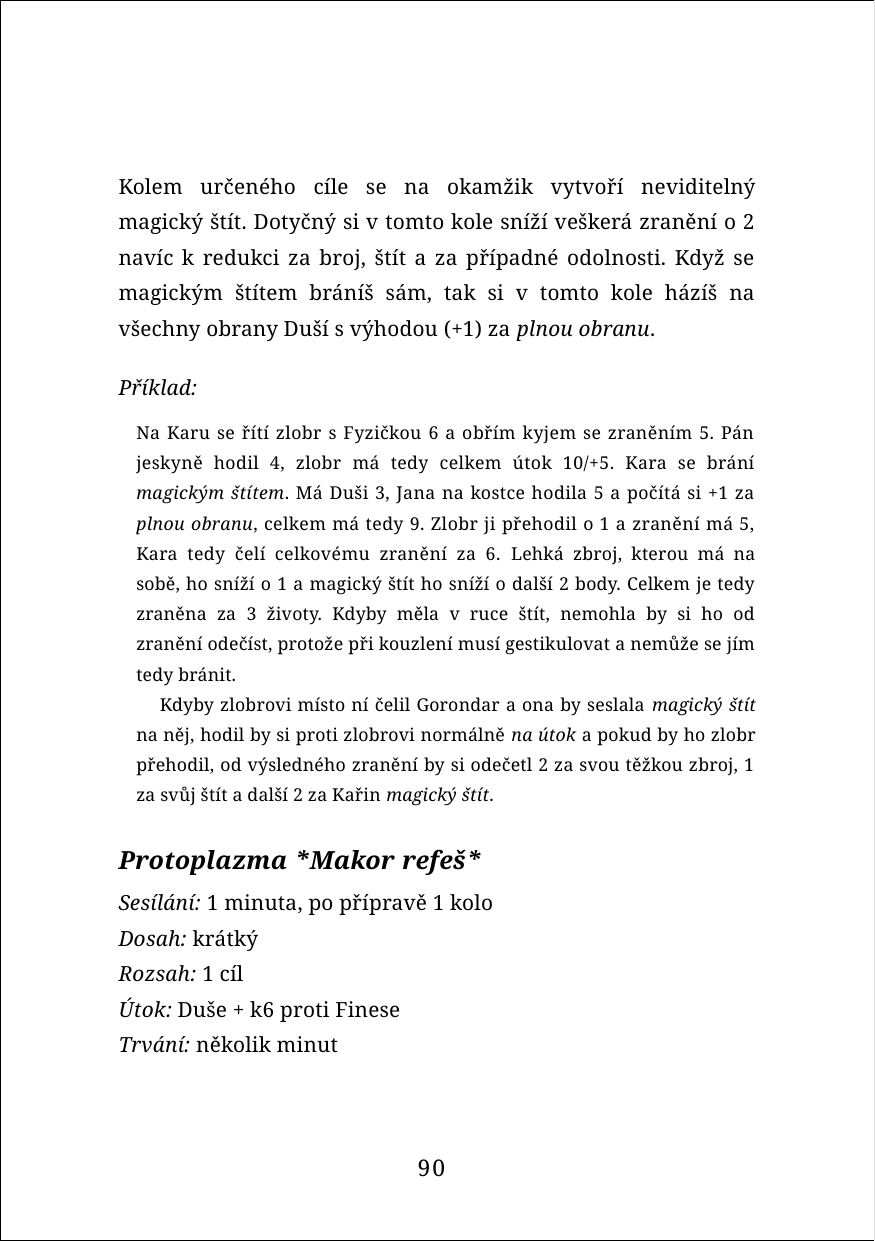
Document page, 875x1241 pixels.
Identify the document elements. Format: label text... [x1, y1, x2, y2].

text Na Karu se řítí zlobr s Fyzičkou 6 a obřím kyjem se zraněním 5. Pán jeskyně hodil 4, zlobr má tedy celkem útok 10/+5. Kara se brání magickým štítem. Má Duši 3, Jana na kostce hodila 5 a počítá si +1 za plnou obranu, celkem má tedy 9. Zlobr ji přehodil o 1 a zranění má 5, Kara tedy čelí celkovému zranění za 6. Lehká zbroj, kterou má na sobě, ho sníží o 1 a magický štít ho sníží o další 2 body. Celkem je tedy zraněna za 3 životy. Kdyby měla v ruce štít, nemohla by si ho od zranění odečíst, protože při kouzlení musí gestikulovat a nemůže se jím tedy bránit. Kdyby zlobrovi místo ní čelil Gorondar a ona by seslala magický štít na něj, hodil by si proti zlobrovi normálně na útok a pokud by ho zlobr přehodil, od výsledného zranění by si odečetl 2 za svou těžkou zbroj, 1 za svůj štít a další 2 za Kařin magický štít. [136, 420, 756, 807]
text Kolem určeného cíle se na okamžik vytvoří neviditelný magický štít. Dotyčný si v tomto kole sníží veškerá zranění o 2 navíc k redukci za broj, štít a za případné odolnosti. Když se magickým štítem bráníš sám, tak si v tomto kole házíš na všechny obrany Duší s výhodou (+1) za plnou obranu. [118, 172, 756, 342]
subtitle Protoplazma *Makor refeš* [118, 842, 756, 877]
text Příklad: [118, 373, 756, 401]
text Sesílání: 1 minuta, po přípravě 1 kolo Dosah: krátký Rozsah: 1 cíl Útok: Duše + k6 proti Finese Trvání: několik minut [118, 888, 756, 1059]
